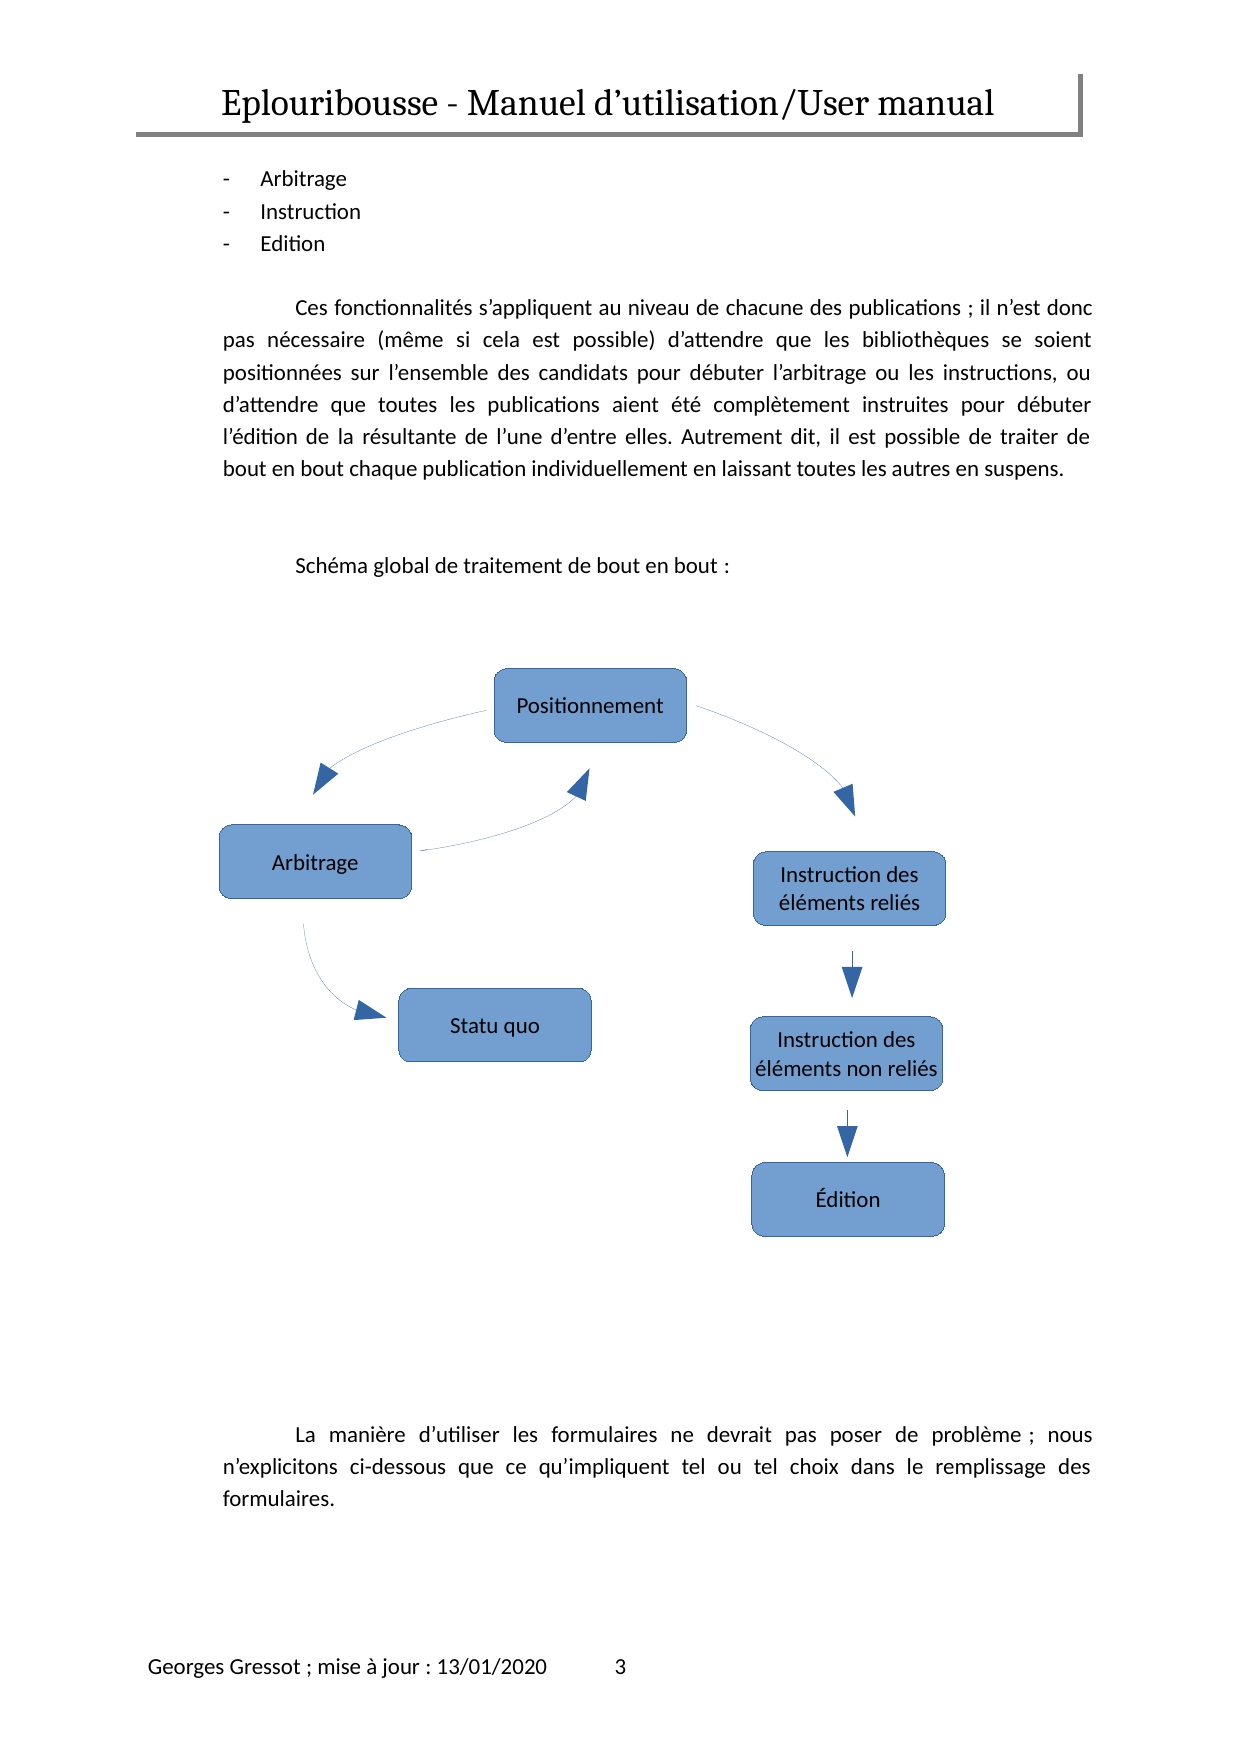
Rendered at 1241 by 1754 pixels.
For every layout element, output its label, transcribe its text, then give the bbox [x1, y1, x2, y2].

list Schéma global de traitement de bout en bout : [223, 551, 1093, 579]
list Ces fonctionnalités s’appliquent au niveau de chacune des publications ; il n’est donc pas nécessaire (même si cela est possible) d’attendre que les bibliothèques se soient positionnées sur l’ensemble des candidats pour débuter l’arbitrage ou les instructions, ou d’attendre que toutes les publications aient été complètement instruites pour débuter l’édition de la résultante de l’une d’entre elles. Autrement dit, il est possible de traiter de bout en bout chaque publication individuellement en laissant toutes les autres en suspens. [223, 293, 1093, 482]
list Instruction [223, 197, 1093, 225]
list Edition [223, 229, 1093, 257]
list Arbitrage [223, 164, 1093, 193]
list La manière d’utiliser les formulaires ne devrait pas poser de problème ; nous n’explicitons ci-dessous que ce qu’impliquent tel ou tel choix dans le remplissage des formulaires. [223, 1420, 1093, 1512]
